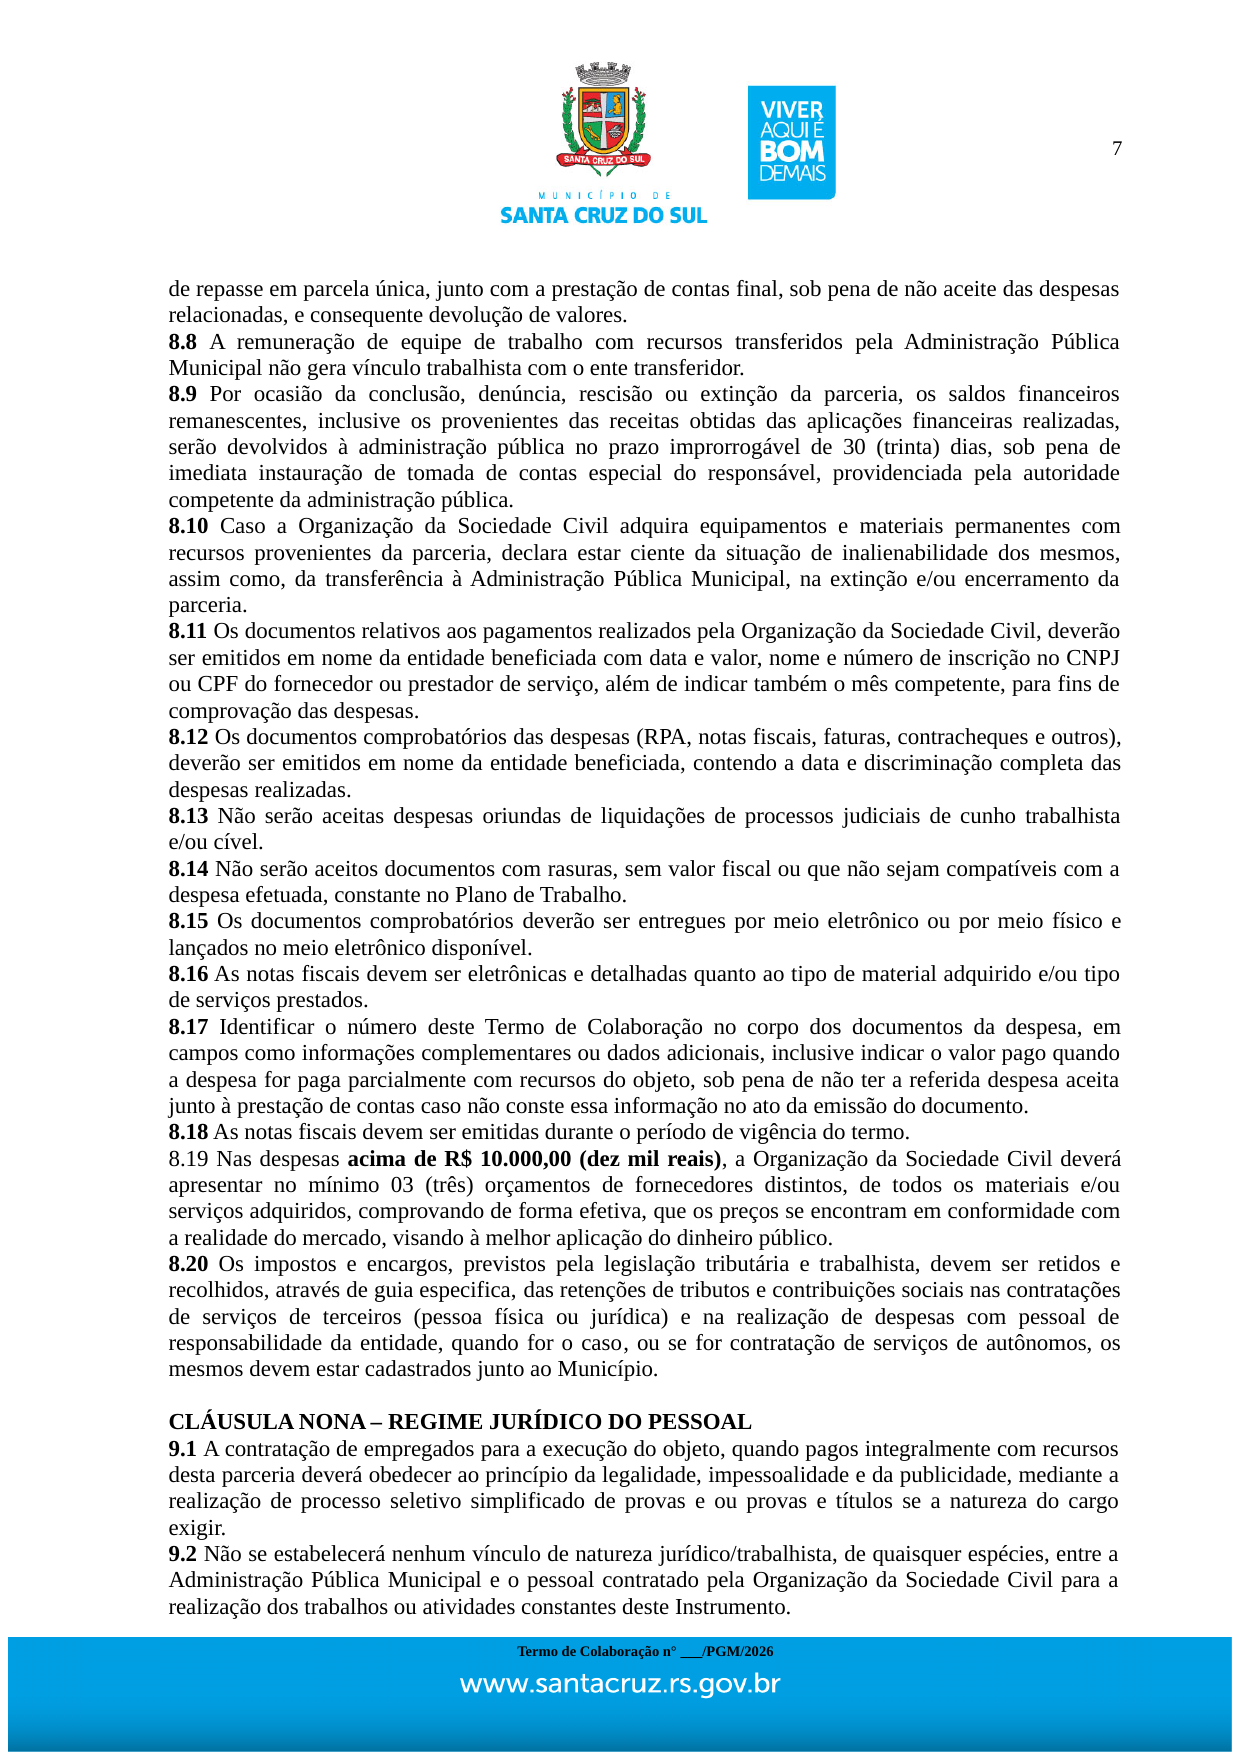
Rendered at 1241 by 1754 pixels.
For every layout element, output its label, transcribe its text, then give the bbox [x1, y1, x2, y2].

text 8.12 Os documentos comprobatórios das despesas (RPA, notas fiscais, faturas, contracheques e outros), deverão ser emitidos em nome da entidade beneficiada, contendo a data e discriminação completa das despesas realizadas. [168, 723, 1122, 802]
picture [649, 1679, 660, 1692]
picture [708, 1679, 713, 1697]
picture [761, 1679, 769, 1692]
picture [717, 1680, 721, 1691]
picture [596, 1679, 602, 1692]
text 8.8 A remuneração de equipe de trabalho com recursos transferidos pela Administração Pública Municipal não gera vínculo trabalhista com o ente transferidor. [168, 328, 1122, 380]
picture [671, 1679, 675, 1692]
picture [565, 1679, 569, 1692]
text 8.20 Os impostos e encargos, previstos pela legislação tributária e trabalhista, devem ser retidos e recolhidos, através de guia especifica, das retenções de tributos e contribuições sociais nas contratações de serviços de terceiros (pessoa física ou jurídica) e na realização de despesas com pessoal de responsabilidade da entidade, quando for o caso, ou se for contratação de serviços de autônomos, os mesmos devem estar cadastrados junto ao Município. [168, 1250, 1122, 1382]
text 8.9 Por ocasião da conclusão, denúncia, rescisão ou extinção da parceria, os saldos financeiros remanescentes, inclusive os provenientes das receitas obtidas das aplicações financeiras realizadas, serão devolvidos à administração pública no prazo improrrogável de 30 (trinta) dias, sob pena de imediata instauração de tomada de contas especial do responsável, providenciada pela autoridade competente da administração pública. [168, 380, 1122, 512]
text 8.10 Caso a Organização da Sociedade Civil adquira equipamentos e materiais permanentes com recursos provenientes da parceria, declara estar ciente da situação de inalienabilidade dos mesmos, assim como, da transferência à Administração Pública Municipal, na extinção e/ou encerramento da parceria. [168, 512, 1122, 618]
picture [461, 1679, 479, 1692]
picture [555, 1679, 560, 1692]
text CLÁUSULA NONA – REGIME JURÍDICO DO PESSOAL [168, 1408, 1121, 1434]
picture [507, 1679, 515, 1692]
text 8.14 Não serão aceitos documentos com rasuras, sem valor fiscal ou que não sejam compatíveis com a despesa efetuada, constante no Plano de Trabalho. [168, 855, 1122, 907]
text 8.19 Nas despesas acima de R$ 10.000,00 (dez mil reais), a Organização da Sociedade Civil deverá apresentar no mínimo 03 (três) orçamentos de fornecedores distintos, de todos os materiais e/ou serviços adquiridos, comprovando de forma efetiva, que os preços se encontram em conformidade com a realidade do mercado, visando à melhor aplicação do dinheiro público. [168, 1145, 1122, 1250]
picture [520, 1682, 526, 1692]
picture [700, 1679, 705, 1691]
text 8.16 As notas fiscais devem ser eletrônicas e detalhadas quanto ao tipo de material adquirido e/ou tipo de serviços prestados. [168, 960, 1122, 1013]
picture [570, 1679, 577, 1692]
text 8.17 Identificar o número deste Termo de Colaboração no corpo dos documentos da despesa, em campos como informações complementares ou dados adicionais, inclusive indicar o valor pago quando a despesa for paga parcialmente com recursos do objeto, sob pena de não ter a referida despesa aceita junto à prestação de contas caso não conste essa informação no ato da emissão do documento. [168, 1013, 1122, 1118]
text 9.1 A contratação de empregados para a execução do objeto, quando pagos integralmente com recursos desta parceria deverá obedecer ao princípio da legalidade, impessoalidade e da publicidade, mediante a realização de processo seletivo simplificado de provas e ou provas e títulos se a natureza do cargo exigir. [168, 1434, 1121, 1540]
picture [539, 1686, 546, 1692]
picture [756, 1673, 761, 1692]
picture [492, 1679, 502, 1692]
picture [641, 1679, 645, 1692]
picture [683, 1686, 690, 1692]
text 9.2 Não se estabelecerá nenhum vínculo de natureza jurídico/trabalhista, de quaisquer espécies, entre a Administração Pública Municipal e o pessoal contratado pela Organização da Sociedade Civil para a realização dos trabalhos ou atividades constantes deste Instrumento. [168, 1540, 1121, 1619]
picture [13, 1631, 1227, 1636]
text 8.13 Não serão aceitas despesas oriundas de liquidações de processos judiciais de cunho trabalhista e/ou cível. [168, 802, 1122, 855]
text de repasse em parcela única, junto com a prestação de contas final, sob pena de não aceite das despesas relacionadas, e consequente devolução de valores. [168, 275, 1122, 328]
picture [606, 1680, 610, 1691]
picture [681, 1679, 687, 1686]
text 8.15 Os documentos comprobatórios deverão ser entregues por meio eletrônico ou por meio físico e lançados no meio eletrônico disponível. [168, 907, 1122, 960]
text 8.18 As notas fiscais devem ser emitidas durante o período de vigência do termo. [168, 1118, 1122, 1145]
picture [738, 1680, 745, 1692]
picture [493, 54, 845, 230]
text 8.11 Os documentos relativos aos pagamentos realizados pela Organização da Sociedade Civil, deverão ser emitidos em nome da entidade beneficiada com data e valor, nome e número de inscrição no CNPJ ou CPF do fornecedor ou prestador de serviço, além de indicar também o mês competente, para fins de comprovação das despesas. [168, 618, 1122, 723]
picture [581, 1675, 588, 1692]
picture [633, 1679, 639, 1692]
